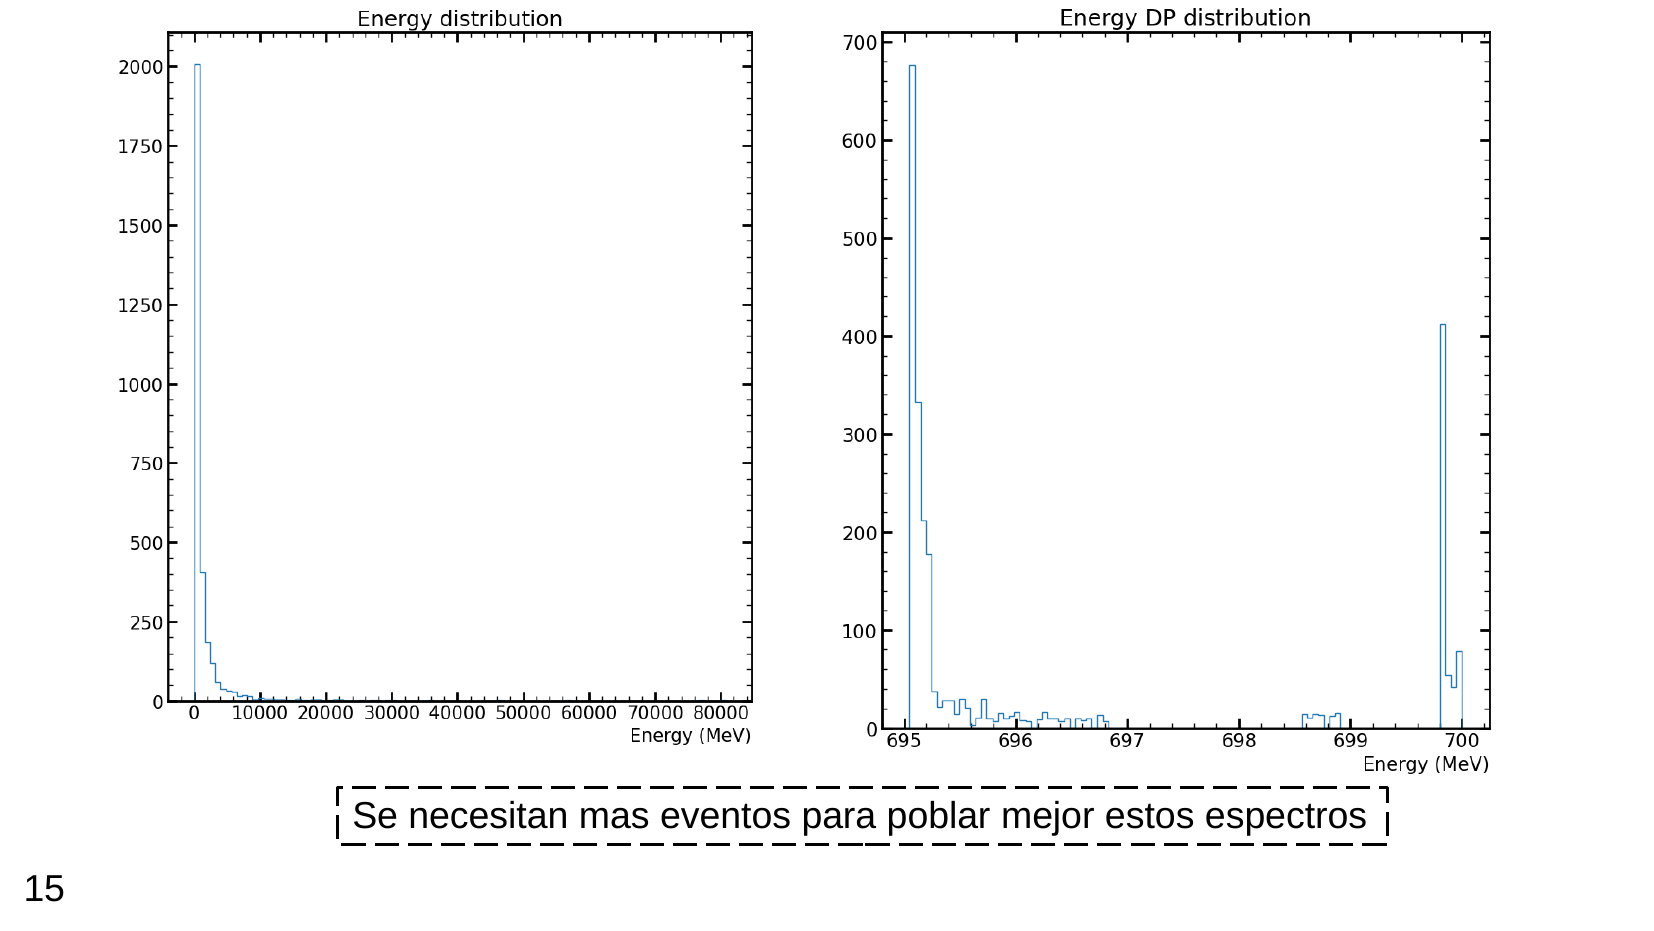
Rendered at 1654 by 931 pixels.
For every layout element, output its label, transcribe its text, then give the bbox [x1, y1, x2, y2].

text_box [8, 860, 638, 931]
text_box Se necesitan mas eventos para poblar mejor estos espectros [337, 787, 1388, 845]
picture [112, 0, 759, 751]
picture [825, 0, 1498, 781]
